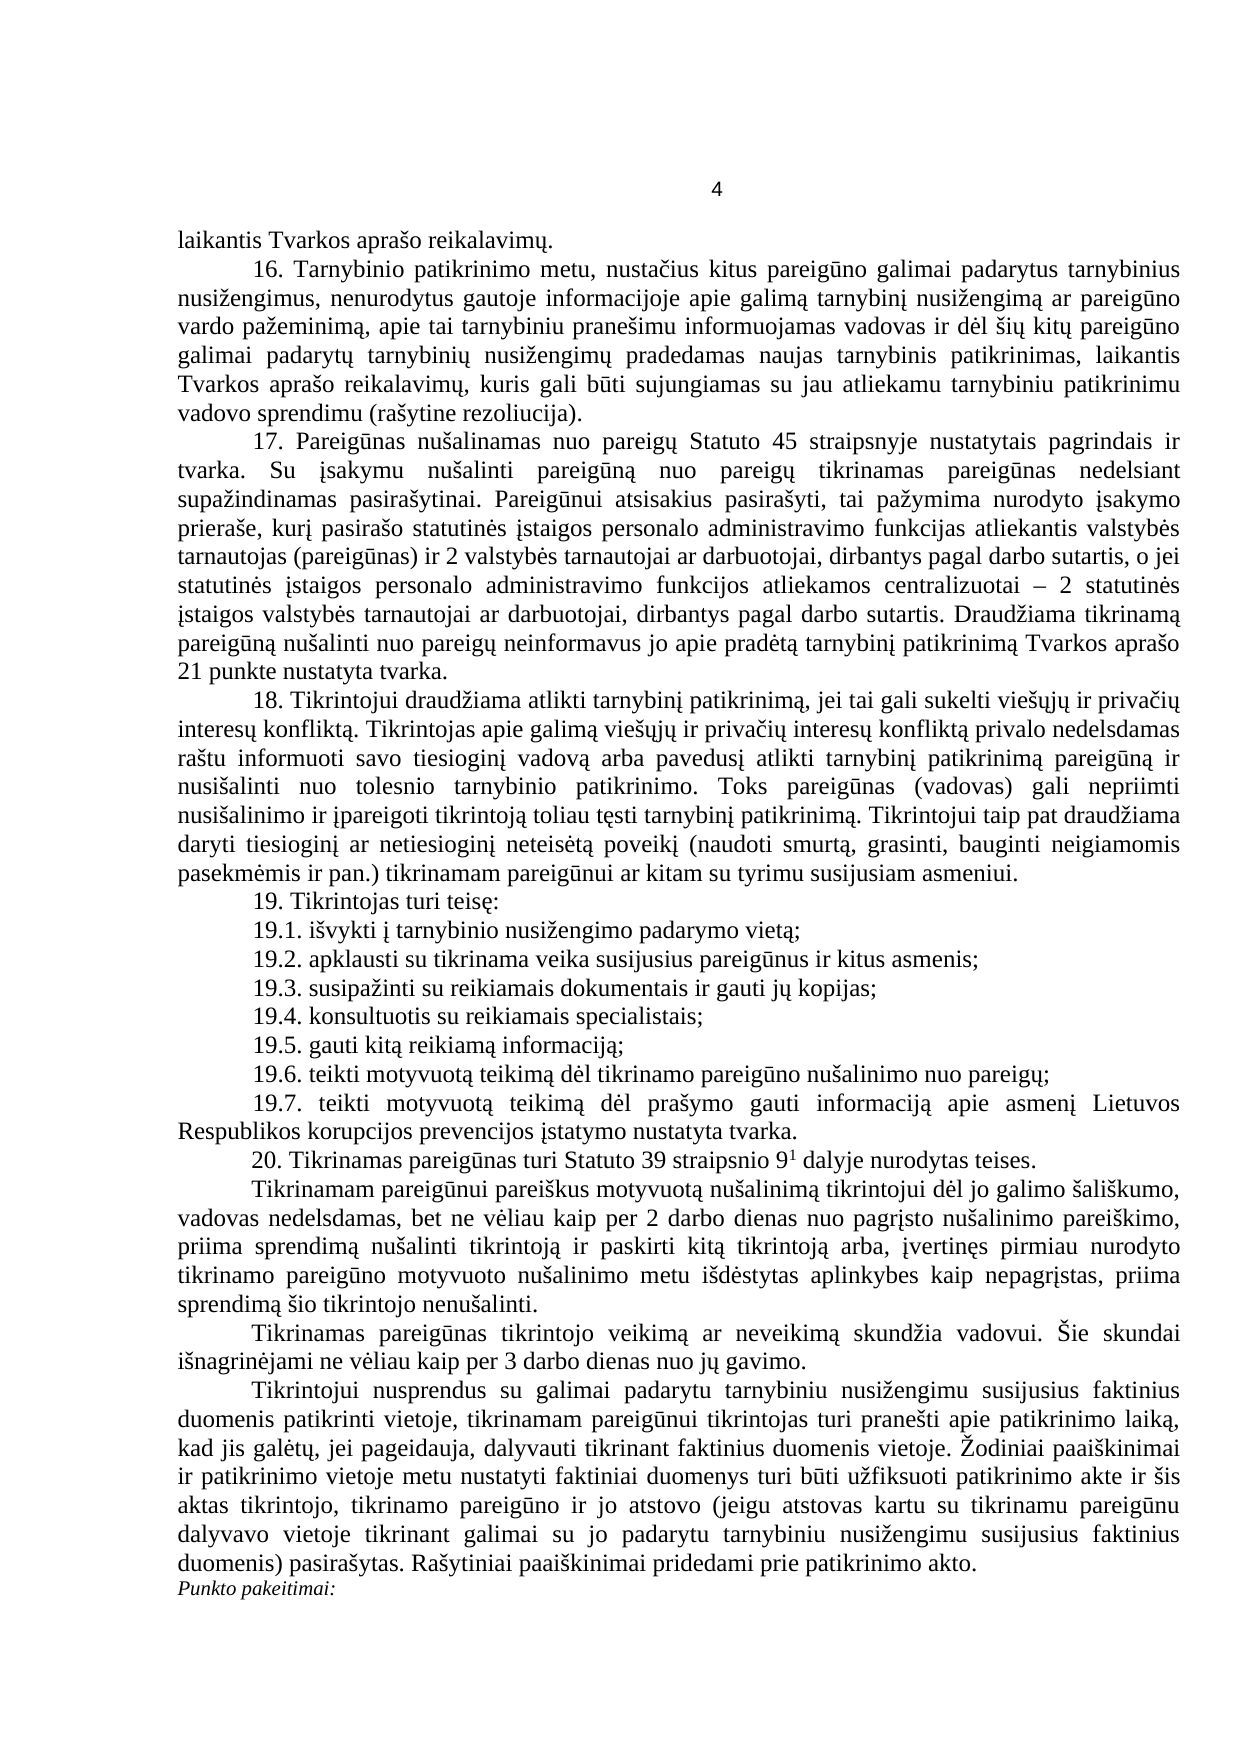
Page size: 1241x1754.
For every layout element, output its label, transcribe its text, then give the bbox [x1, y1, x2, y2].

text 20. Tikrinamas pareigūnas turi Statuto 39 straipsnio 91 dalyje nurodytas teises. [177, 1145, 1181, 1174]
text 16. Tarnybinio patikrinimo metu, nustačius kitus pareigūno galimai padarytus tarnybinius nusižengimus, nenurodytus gautoje informacijoje apie galimą tarnybinį nusižengimą ar pareigūno vardo pažeminimą, apie tai tarnybiniu pranešimu informuojamas vadovas ir dėl šių kitų pareigūno galimai padarytų tarnybinių nusižengimų pradedamas naujas tarnybinis patikrinimas, laikantis Tvarkos aprašo reikalavimų, kuris gali būti sujungiamas su jau atliekamu tarnybiniu patikrinimu vadovo sprendimu (rašytine rezoliucija). [177, 254, 1181, 426]
text 19.6. teikti motyvuotą teikimą dėl tikrinamo pareigūno nušalinimo nuo pareigų; [177, 1059, 1181, 1088]
text Punkto pakeitimai: [177, 1576, 1181, 1600]
text Tikrinamam pareigūnui pareiškus motyvuotą nušalinimą tikrintojui dėl jo galimo šališkumo, vadovas nedelsdamas, bet ne vėliau kaip per 2 darbo dienas nuo pagrįsto nušalinimo pareiškimo, priima sprendimą nušalinti tikrintoją ir paskirti kitą tikrintoją arba, įvertinęs pirmiau nurodyto tikrinamo pareigūno motyvuoto nušalinimo metu išdėstytas aplinkybes kaip nepagrįstas, priima sprendimą šio tikrintojo nenušalinti. [177, 1174, 1181, 1318]
text 19.2. apklausti su tikrinama veika susijusius pareigūnus ir kitus asmenis; [177, 944, 1181, 973]
text 19.7. teikti motyvuotą teikimą dėl prašymo gauti informaciją apie asmenį Lietuvos Respublikos korupcijos prevencijos įstatymo nustatyta tvarka. [177, 1088, 1181, 1145]
text 17. Pareigūnas nušalinamas nuo pareigų Statuto 45 straipsnyje nustatytais pagrindais ir tvarka. Su įsakymu nušalinti pareigūną nuo pareigų tikrinamas pareigūnas nedelsiant supažindinamas pasirašytinai. Pareigūnui atsisakius pasirašyti, tai pažymima nurodyto įsakymo prieraše, kurį pasirašo statutinės įstaigos personalo administravimo funkcijas atliekantis valstybės tarnautojas (pareigūnas) ir 2 valstybės tarnautojai ar darbuotojai, dirbantys pagal darbo sutartis, o jei statutinės įstaigos personalo administravimo funkcijos atliekamos centralizuotai – 2 statutinės įstaigos valstybės tarnautojai ar darbuotojai, dirbantys pagal darbo sutartis. Draudžiama tikrinamą pareigūną nušalinti nuo pareigų neinformavus jo apie pradėtą tarnybinį patikrinimą Tvarkos aprašo 21 punkte nustatyta tvarka. [177, 426, 1181, 685]
text 19.4. konsultuotis su reikiamais specialistais; [177, 1001, 1181, 1030]
text 19. Tikrintojas turi teisę: [177, 886, 1181, 915]
text 19.5. gauti kitą reikiamą informaciją; [177, 1030, 1181, 1059]
text 19.1. išvykti į tarnybinio nusižengimo padarymo vietą; [177, 915, 1181, 944]
text 19.3. susipažinti su reikiamais dokumentais ir gauti jų kopijas; [177, 973, 1181, 1001]
text laikantis Tvarkos aprašo reikalavimų. [177, 225, 1181, 254]
text Tikrintojui nusprendus su galimai padarytu tarnybiniu nusižengimu susijusius faktinius duomenis patikrinti vietoje, tikrinamam pareigūnui tikrintojas turi pranešti apie patikrinimo laiką, kad jis galėtų, jei pageidauja, dalyvauti tikrinant faktinius duomenis vietoje. Žodiniai paaiškinimai ir patikrinimo vietoje metu nustatyti faktiniai duomenys turi būti užfiksuoti patikrinimo akte ir šis aktas tikrintojo, tikrinamo pareigūno ir jo atstovo (jeigu atstovas kartu su tikrinamu pareigūnu dalyvavo vietoje tikrinant galimai su jo padarytu tarnybiniu nusižengimu susijusius faktinius duomenis) pasirašytas. Rašytiniai paaiškinimai pridedami prie patikrinimo akto. [177, 1375, 1181, 1576]
text 18. Tikrintojui draudžiama atlikti tarnybinį patikrinimą, jei tai gali sukelti viešųjų ir privačių interesų konfliktą. Tikrintojas apie galimą viešųjų ir privačių interesų konfliktą privalo nedelsdamas raštu informuoti savo tiesioginį vadovą arba pavedusį atlikti tarnybinį patikrinimą pareigūną ir nusišalinti nuo tolesnio tarnybinio patikrinimo. Toks pareigūnas (vadovas) gali nepriimti nusišalinimo ir įpareigoti tikrintoją toliau tęsti tarnybinį patikrinimą. Tikrintojui taip pat draudžiama daryti tiesioginį ar netiesioginį neteisėtą poveikį (naudoti smurtą, grasinti, bauginti neigiamomis pasekmėmis ir pan.) tikrinamam pareigūnui ar kitam su tyrimu susijusiam asmeniui. [177, 685, 1181, 886]
text Tikrinamas pareigūnas tikrintojo veikimą ar neveikimą skundžia vadovui. Šie skundai išnagrinėjami ne vėliau kaip per 3 darbo dienas nuo jų gavimo. [177, 1318, 1181, 1375]
